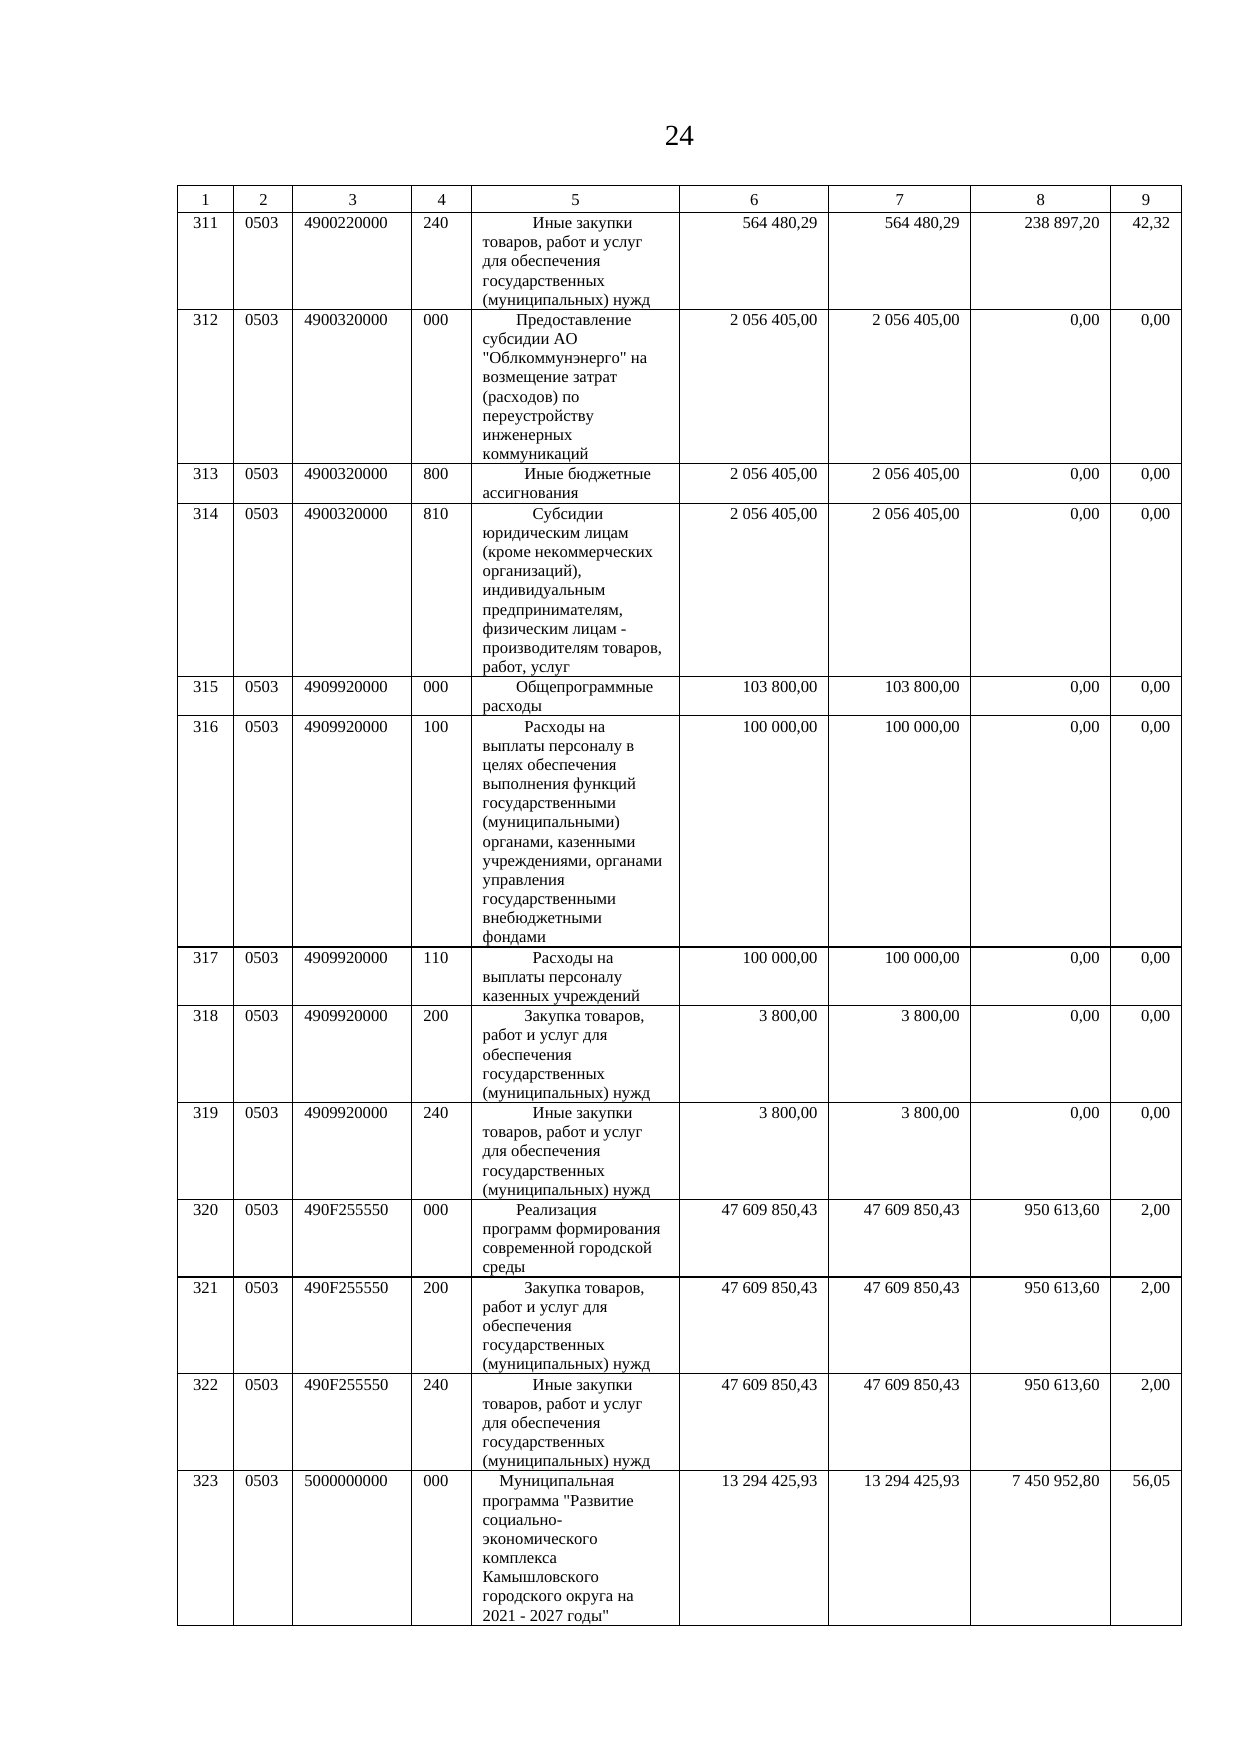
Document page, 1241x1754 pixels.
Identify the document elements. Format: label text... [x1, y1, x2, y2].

table_cell 810 [412, 504, 471, 676]
table_cell 4900320000 [293, 464, 411, 502]
table_cell Иные закупки товаров, работ и услуг для обеспечения государственных (муниципальных) нужд [472, 1103, 679, 1199]
table_cell 2 056 405,00 [680, 464, 828, 502]
table_cell 100 000,00 [680, 948, 828, 1005]
table_cell 490F255550 [293, 1374, 411, 1470]
table_cell 47 609 850,43 [829, 1278, 970, 1373]
table_cell 0503 [234, 1471, 292, 1624]
table_cell 240 [412, 1374, 471, 1470]
table_cell 0,00 [1111, 716, 1181, 946]
table_cell 317 [178, 948, 233, 1005]
table_cell 318 [178, 1006, 233, 1102]
table_cell 240 [412, 213, 471, 309]
table_cell Расходы на выплаты персоналу в целях обеспечения выполнения функций государственными (муниципальными) органами, казенными учреждениями, органами управления государственными внебюджетными фондами [472, 716, 679, 946]
table_cell 950 613,60 [971, 1200, 1110, 1276]
table_cell 0503 [234, 213, 292, 309]
table_header 5 [472, 186, 679, 212]
table_header 8 [971, 186, 1110, 212]
table_cell 100 000,00 [680, 716, 828, 946]
table_cell 000 [412, 1471, 471, 1624]
table_cell 0,00 [971, 716, 1110, 946]
table_cell 564 480,29 [680, 213, 828, 309]
table_cell 316 [178, 716, 233, 946]
table_cell 0,00 [1111, 677, 1181, 715]
table_cell 4900320000 [293, 504, 411, 676]
table_cell 47 609 850,43 [680, 1278, 828, 1373]
table_cell 0503 [234, 1374, 292, 1470]
table_cell 321 [178, 1278, 233, 1373]
table_cell Иные закупки товаров, работ и услуг для обеспечения государственных (муниципальных) нужд [472, 213, 679, 309]
table_cell 000 [412, 677, 471, 715]
table_cell 0,00 [971, 948, 1110, 1005]
table_cell 0,00 [971, 504, 1110, 676]
table_cell 312 [178, 310, 233, 463]
table_cell 0503 [234, 1200, 292, 1276]
table_cell Предоставление субсидии АО "Облкоммунэнерго" на возмещение затрат (расходов) по переустройству инженерных коммуникаций [472, 310, 679, 463]
table_cell Закупка товаров, работ и услуг для обеспечения государственных (муниципальных) нужд [472, 1006, 679, 1102]
table_cell 238 897,20 [971, 213, 1110, 309]
table_cell 4909920000 [293, 677, 411, 715]
table_cell 0503 [234, 504, 292, 676]
table_cell 200 [412, 1006, 471, 1102]
table_cell 3 800,00 [680, 1006, 828, 1102]
table_cell 5000000000 [293, 1471, 411, 1624]
table_cell 0503 [234, 310, 292, 463]
table_cell 0,00 [1111, 504, 1181, 676]
table_cell 4909920000 [293, 948, 411, 1005]
table_cell 0,00 [1111, 1006, 1181, 1102]
table_cell 7 450 952,80 [971, 1471, 1110, 1624]
table_cell 2 056 405,00 [829, 504, 970, 676]
table_cell 313 [178, 464, 233, 502]
table_cell Закупка товаров, работ и услуг для обеспечения государственных (муниципальных) нужд [472, 1278, 679, 1373]
table_cell 13 294 425,93 [680, 1471, 828, 1624]
table_cell 950 613,60 [971, 1374, 1110, 1470]
table_cell 3 800,00 [680, 1103, 828, 1199]
table_cell 800 [412, 464, 471, 502]
table_cell 0,00 [971, 677, 1110, 715]
table_cell 315 [178, 677, 233, 715]
table_cell 56,05 [1111, 1471, 1181, 1624]
table_cell 240 [412, 1103, 471, 1199]
table_cell 0,00 [1111, 948, 1181, 1005]
table_cell 13 294 425,93 [829, 1471, 970, 1624]
table_cell 0,00 [971, 464, 1110, 502]
table_header 3 [293, 186, 411, 212]
table_cell 2 056 405,00 [680, 504, 828, 676]
table_cell Общепрограммные расходы [472, 677, 679, 715]
table_header 1 [178, 186, 233, 212]
table_cell 2 056 405,00 [680, 310, 828, 463]
table_cell 42,32 [1111, 213, 1181, 309]
table_cell Субсидии юридическим лицам (кроме некоммерческих организаций), индивидуальным предпринимателям, физическим лицам - производителям товаров, работ, услуг [472, 504, 679, 676]
table_cell 0503 [234, 464, 292, 502]
table_cell 0,00 [971, 310, 1110, 463]
table_cell 000 [412, 1200, 471, 1276]
table_cell 103 800,00 [680, 677, 828, 715]
table_cell 100 000,00 [829, 716, 970, 946]
table_cell 100 [412, 716, 471, 946]
table_cell 47 609 850,43 [829, 1200, 970, 1276]
table_cell 564 480,29 [829, 213, 970, 309]
table_cell Реализация программ формирования современной городской среды [472, 1200, 679, 1276]
table_cell 47 609 850,43 [829, 1374, 970, 1470]
table_cell 000 [412, 310, 471, 463]
table_cell 4900320000 [293, 310, 411, 463]
table_cell 47 609 850,43 [680, 1374, 828, 1470]
table_cell 2,00 [1111, 1200, 1181, 1276]
table_cell 2,00 [1111, 1278, 1181, 1373]
table_cell 490F255550 [293, 1278, 411, 1373]
table_cell 3 800,00 [829, 1103, 970, 1199]
table_cell 200 [412, 1278, 471, 1373]
table_cell 0,00 [971, 1006, 1110, 1102]
table_header 6 [680, 186, 828, 212]
table_cell Расходы на выплаты персоналу казенных учреждений [472, 948, 679, 1005]
table_cell Иные закупки товаров, работ и услуг для обеспечения государственных (муниципальных) нужд [472, 1374, 679, 1470]
table_cell 4909920000 [293, 1006, 411, 1102]
table_cell 0,00 [971, 1103, 1110, 1199]
table_cell 0,00 [1111, 464, 1181, 502]
table_header 9 [1111, 186, 1181, 212]
table_cell 4909920000 [293, 1103, 411, 1199]
table_cell 319 [178, 1103, 233, 1199]
table_cell 3 800,00 [829, 1006, 970, 1102]
table_header 7 [829, 186, 970, 212]
table_header 4 [412, 186, 471, 212]
table_cell 320 [178, 1200, 233, 1276]
table_cell 950 613,60 [971, 1278, 1110, 1373]
table_cell 4900220000 [293, 213, 411, 309]
table_cell Муниципальная программа "Развитие социально-экономического комплекса Камышловского городского округа на 2021 - 2027 годы" [472, 1471, 679, 1624]
table_cell 314 [178, 504, 233, 676]
table_cell Иные бюджетные ассигнования [472, 464, 679, 502]
table_cell 0503 [234, 1278, 292, 1373]
table_cell 47 609 850,43 [680, 1200, 828, 1276]
table_header 2 [234, 186, 292, 212]
table_cell 0503 [234, 1103, 292, 1199]
table_cell 2,00 [1111, 1374, 1181, 1470]
table_cell 0503 [234, 1006, 292, 1102]
table_cell 2 056 405,00 [829, 310, 970, 463]
table_cell 110 [412, 948, 471, 1005]
table_cell 103 800,00 [829, 677, 970, 715]
table_cell 100 000,00 [829, 948, 970, 1005]
table_cell 4909920000 [293, 716, 411, 946]
table_cell 311 [178, 213, 233, 309]
table_cell 0,00 [1111, 310, 1181, 463]
table_cell 323 [178, 1471, 233, 1624]
table_cell 0503 [234, 677, 292, 715]
table_cell 0503 [234, 948, 292, 1005]
table_cell 2 056 405,00 [829, 464, 970, 502]
table_cell 0503 [234, 716, 292, 946]
table_cell 322 [178, 1374, 233, 1470]
table_cell 490F255550 [293, 1200, 411, 1276]
table_cell 0,00 [1111, 1103, 1181, 1199]
